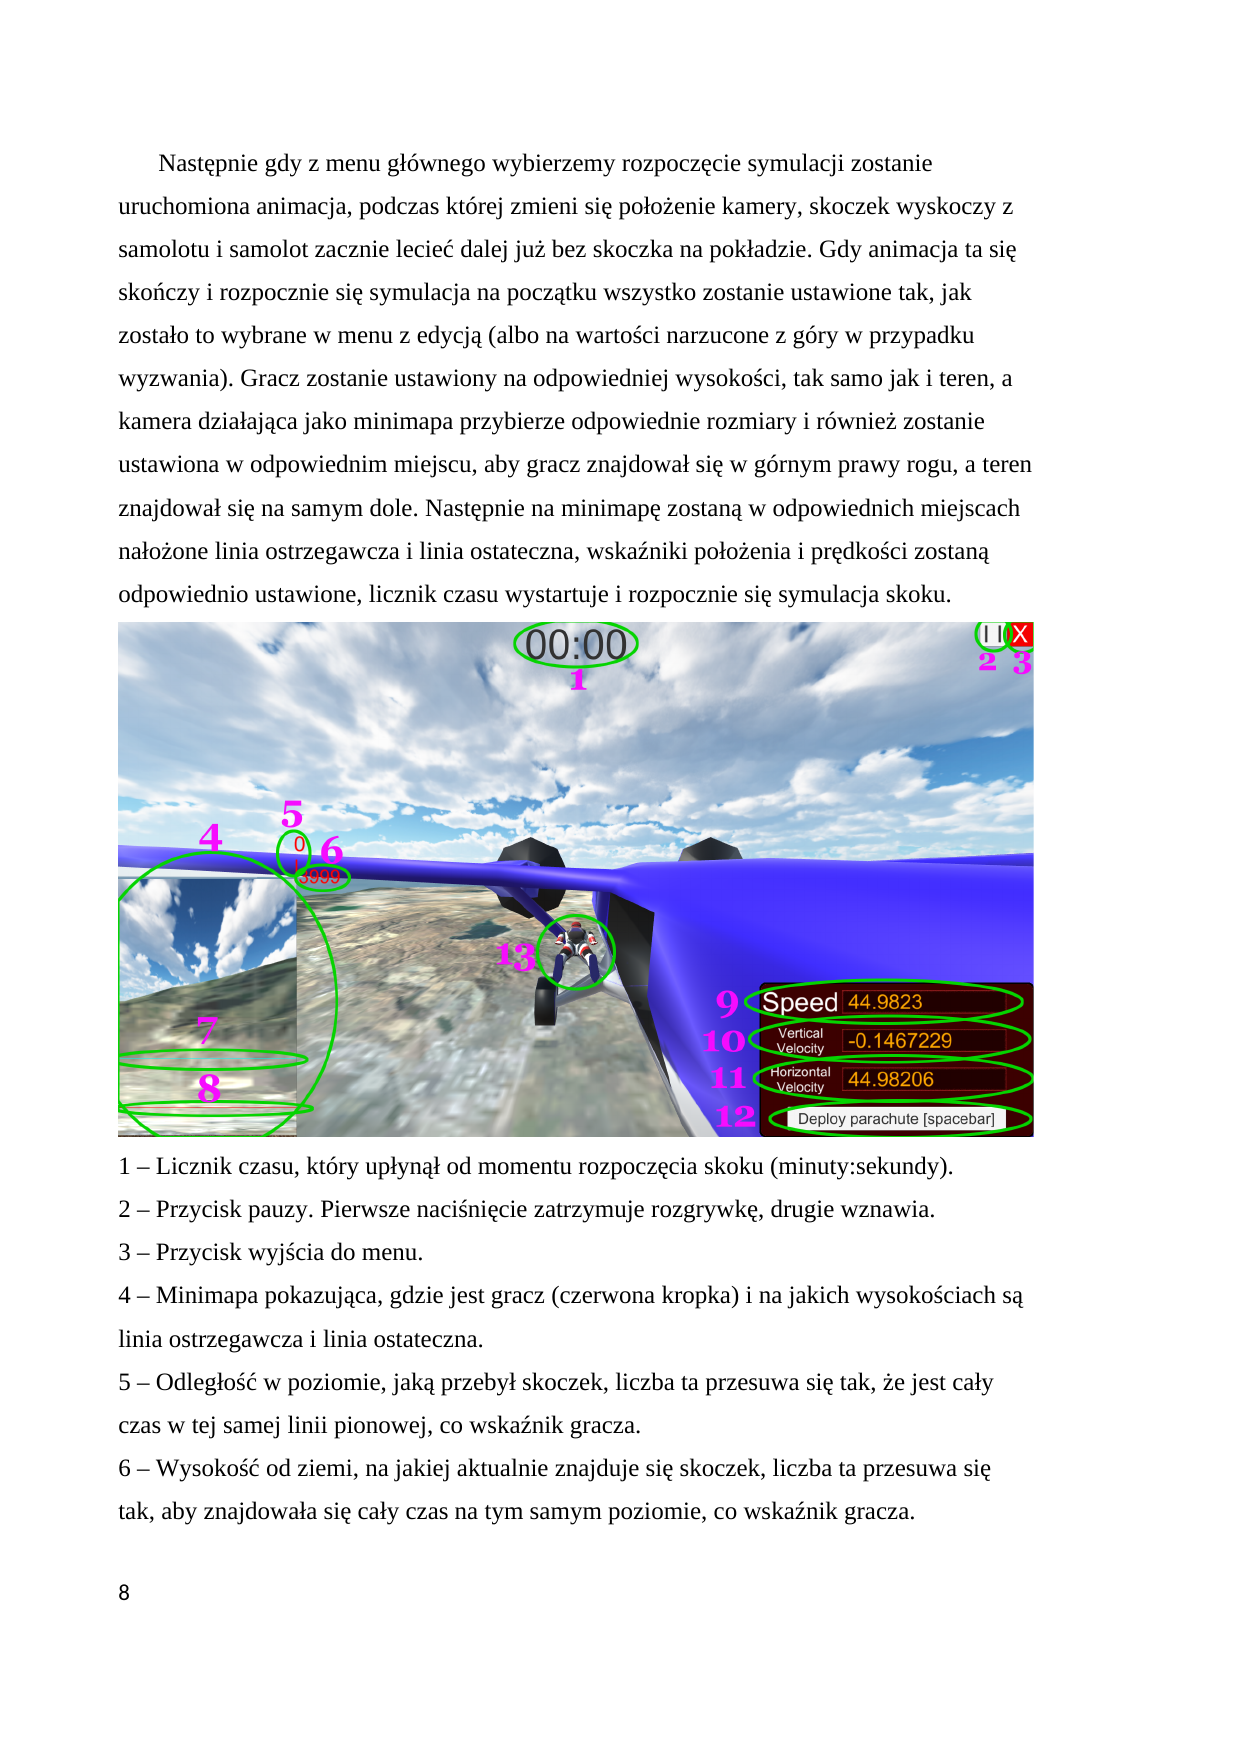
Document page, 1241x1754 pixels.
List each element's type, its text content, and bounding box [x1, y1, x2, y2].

text 3 – Przycisk wyjścia do menu. [118, 1237, 1033, 1266]
picture [118, 622, 1034, 1137]
text Następnie gdy z menu głównego wybierzemy rozpoczęcie symulacji zostanie uruchomiona animacja, podczas której zmieni się położenie kamery, skoczek wyskoczy z samolotu i samolot zacznie lecieć dalej już bez skoczka na pokładzie. Gdy animacja ta się skończy i rozpocznie się symulacja na początku wszystko zostanie ustawione tak, jak zostało to wybrane w menu z edycją (albo na wartości narzucone z góry w przypadku wyzwania). Gracz zostanie ustawiony na odpowiedniej wysokości, tak samo jak i teren, a kamera działająca jako minimapa przybierze odpowiednie rozmiary i również zostanie ustawiona w odpowiednim miejscu, aby gracz znajdował się w górnym prawy rogu, a teren znajdował się na samym dole. Następnie na minimapę zostaną w odpowiednich miejscach nałożone linia ostrzegawcza i linia ostateczna, wskaźniki położenia i prędkości zostaną odpowiednio ustawione, licznik czasu wystartuje i rozpocznie się symulacja skoku. [118, 148, 1033, 608]
text 4 – Minimapa pokazująca, gdzie jest gracz (czerwona kropka) i na jakich wysokościach są linia ostrzegawcza i linia ostateczna. [118, 1281, 1033, 1352]
text 1 – Licznik czasu, który upłynął od momentu rozpoczęcia skoku (minuty:sekundy). [118, 1137, 1033, 1180]
text 5 – Odległość w poziomie, jaką przebył skoczek, liczba ta przesuwa się tak, że jest cały czas w tej samej linii pionowej, co wskaźnik gracza. [118, 1367, 1033, 1439]
text 6 – Wysokość od ziemi, na jakiej aktualnie znajduje się skoczek, liczba ta przesuwa się tak, aby znajdowała się cały czas na tym samym poziomie, co wskaźnik gracza. [118, 1453, 1033, 1525]
text 2 – Przycisk pauzy. Pierwsze naciśnięcie zatrzymuje rozgrywkę, drugie wznawia. [118, 1194, 1033, 1223]
